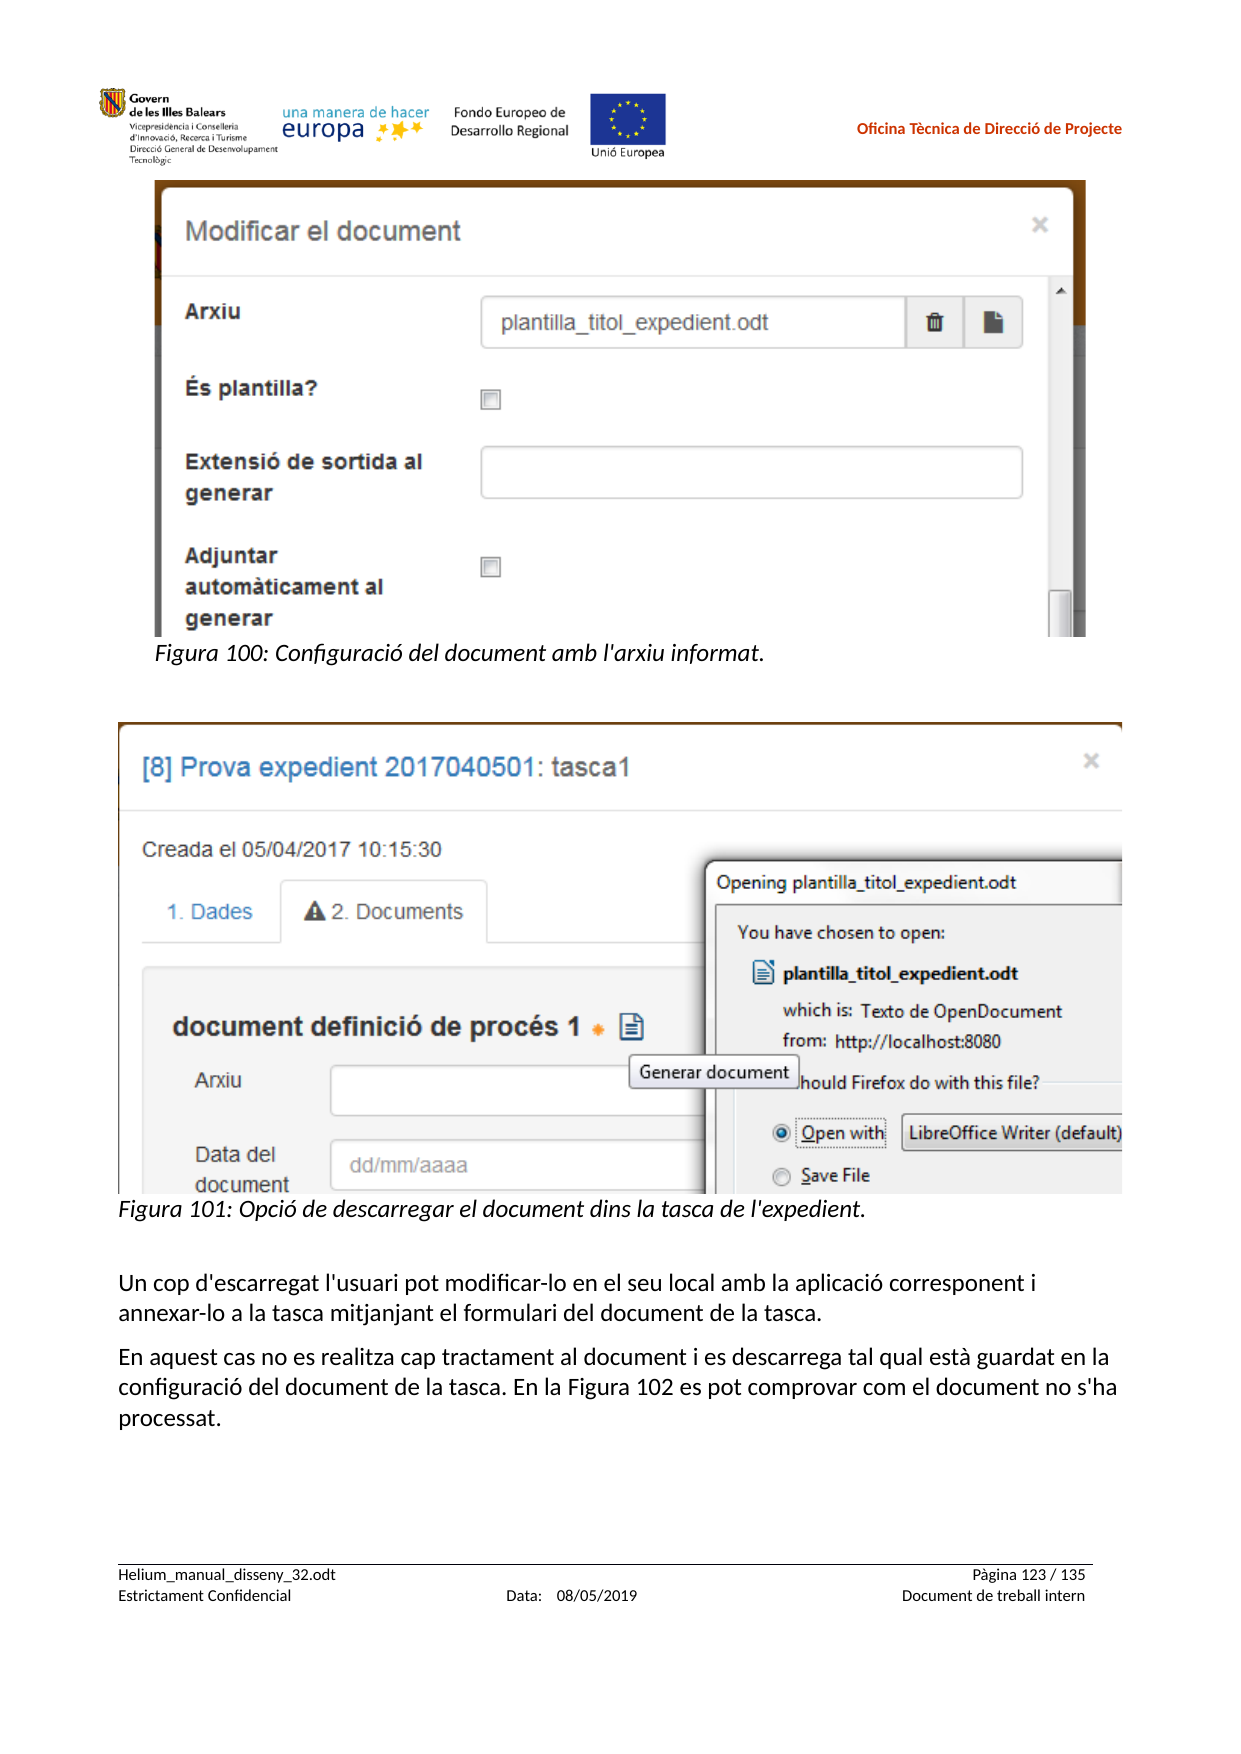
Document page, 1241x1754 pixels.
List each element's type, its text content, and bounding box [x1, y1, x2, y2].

text Figura 100: Configuració del document amb l'arxiu informat. [154, 637, 1086, 667]
text Un cop d'escarregat l'usuari pot modificar-lo en el seu local amb la aplicació corresponent i annexar-lo a la tasca mitjanjant el formulari del document de la tasca. [118, 1267, 1122, 1328]
text En aquest cas no es realitza cap tractament al document i es descarrega tal qual està guardat en la configuració del document de la tasca. En la Figura 102 es pot comprovar com el document no s'ha processat. [118, 1341, 1122, 1432]
picture [99, 87, 668, 166]
picture [118, 722, 1123, 1194]
text Figura 101: Opció de descarregar el document dins la tasca de l'expedient. [118, 1194, 1122, 1224]
picture [154, 180, 1086, 637]
